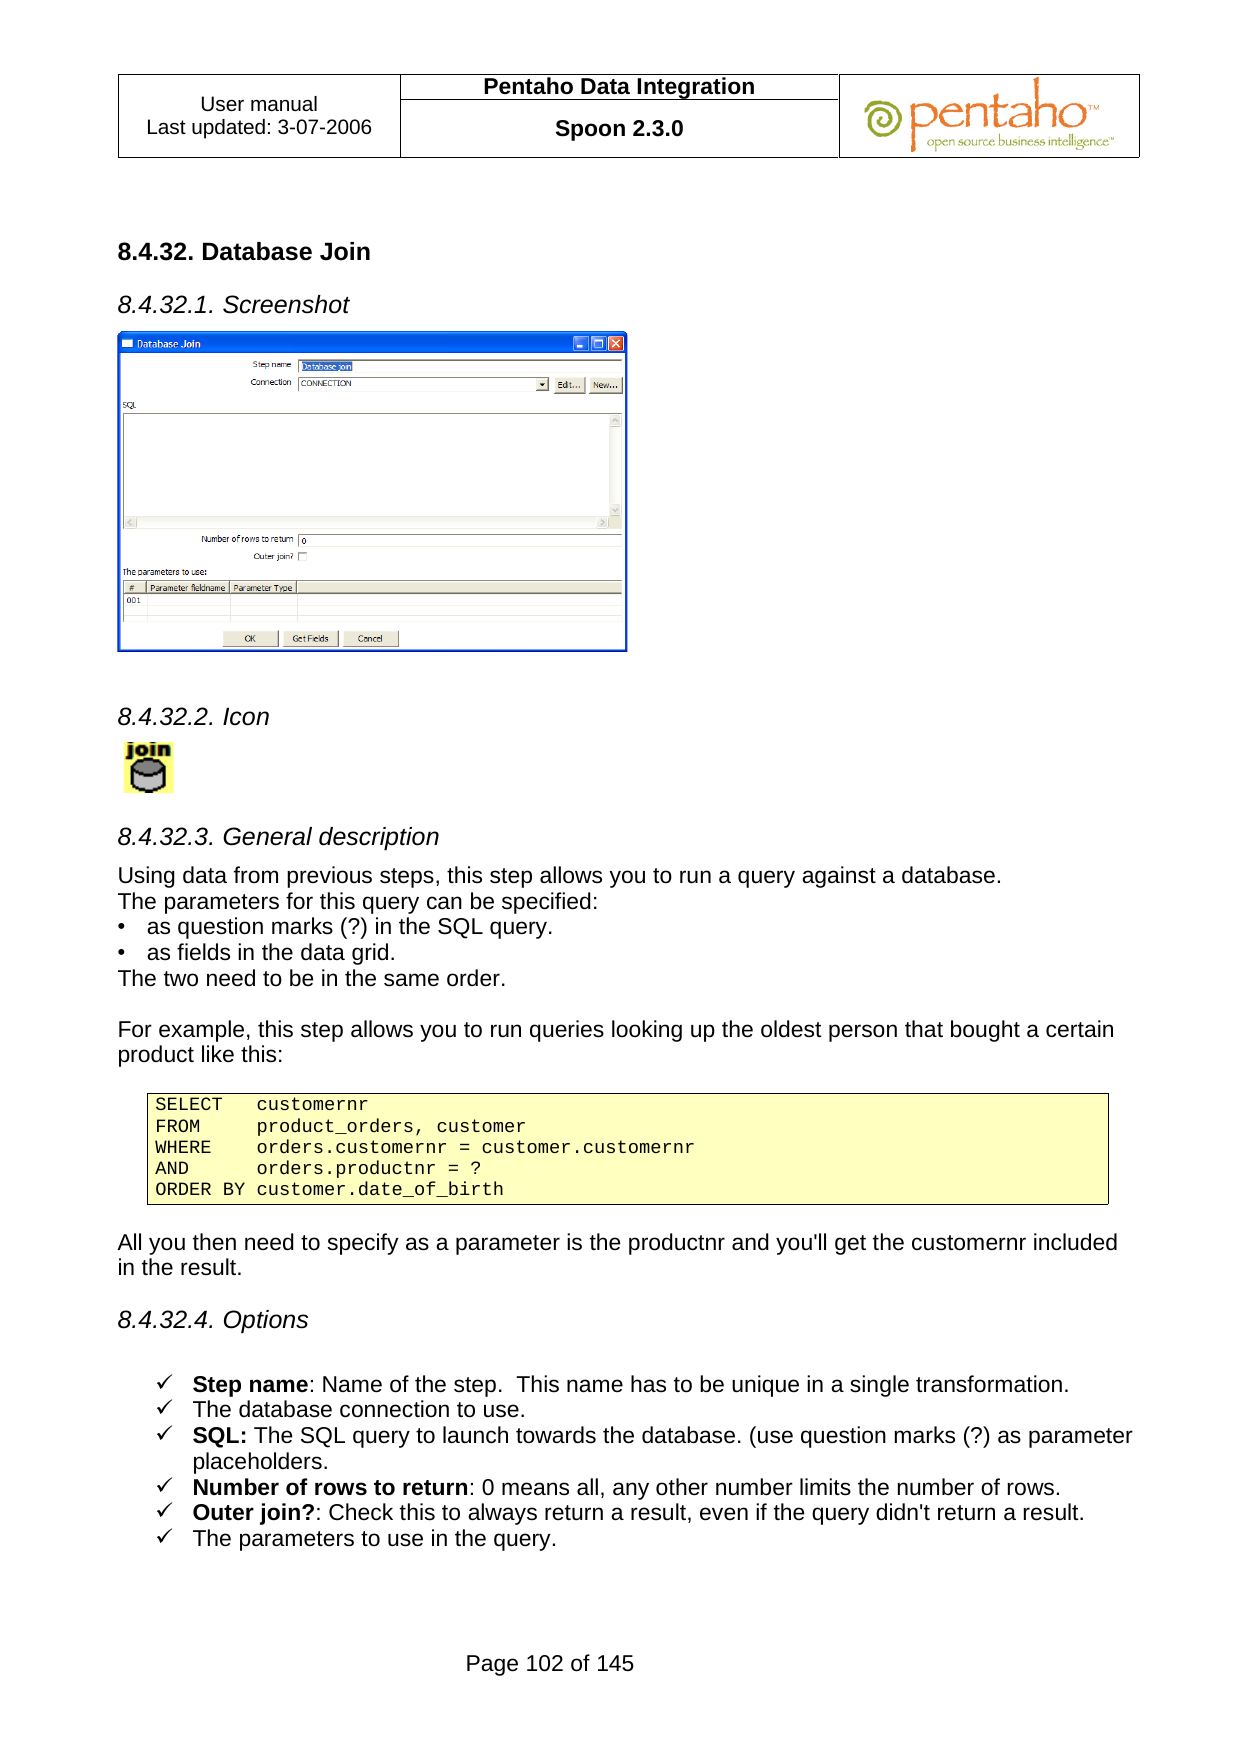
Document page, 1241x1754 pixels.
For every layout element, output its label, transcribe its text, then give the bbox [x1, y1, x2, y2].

text For example, this step allows you to run queries looking up the oldest person that bought a certain product like this: [117, 1017, 1137, 1068]
text ORDER BY customer.date_of_birth [148, 1178, 1108, 1204]
picture [117, 331, 628, 652]
subtitle Database Join [117, 238, 1137, 266]
text Using data from previous steps, this step allows you to run a query against a database. [117, 863, 1137, 888]
text The two need to be in the same order. [117, 966, 1137, 991]
text The parameters for this query can be specified: [117, 888, 1137, 914]
list as fields in the data grid. [117, 940, 1137, 966]
text FROM product_orders, customer [148, 1114, 1108, 1136]
text WHERE orders.customernr = customer.customernr [148, 1136, 1108, 1157]
list The parameters to use in the query. [155, 1526, 1137, 1551]
list The database connection to use. [155, 1397, 1137, 1423]
list Step name: Name of the step. This name has to be unique in a single transformation. [155, 1371, 1137, 1397]
text All you then need to specify as a parameter is the productnr and you'll get the customernr included in the result. [117, 1229, 1137, 1280]
subtitle General description [117, 822, 1137, 851]
subtitle Screenshot [117, 291, 1137, 319]
list as question marks (?) in the SQL query. [117, 914, 1137, 940]
list SQL: The SQL query to launch towards the database. (use question marks (?) as parameter placeholders. [155, 1423, 1137, 1474]
picture [123, 742, 174, 793]
text AND orders.productnr = ? [148, 1157, 1108, 1178]
text SELECT customernr [148, 1094, 1108, 1114]
list Outer join?: Check this to always return a result, even if the query didn't return a result. [155, 1500, 1137, 1526]
list Number of rows to return: 0 means all, any other number limits the number of rows. [155, 1474, 1137, 1500]
subtitle Icon [117, 702, 1137, 730]
subtitle Options [117, 1305, 1137, 1333]
